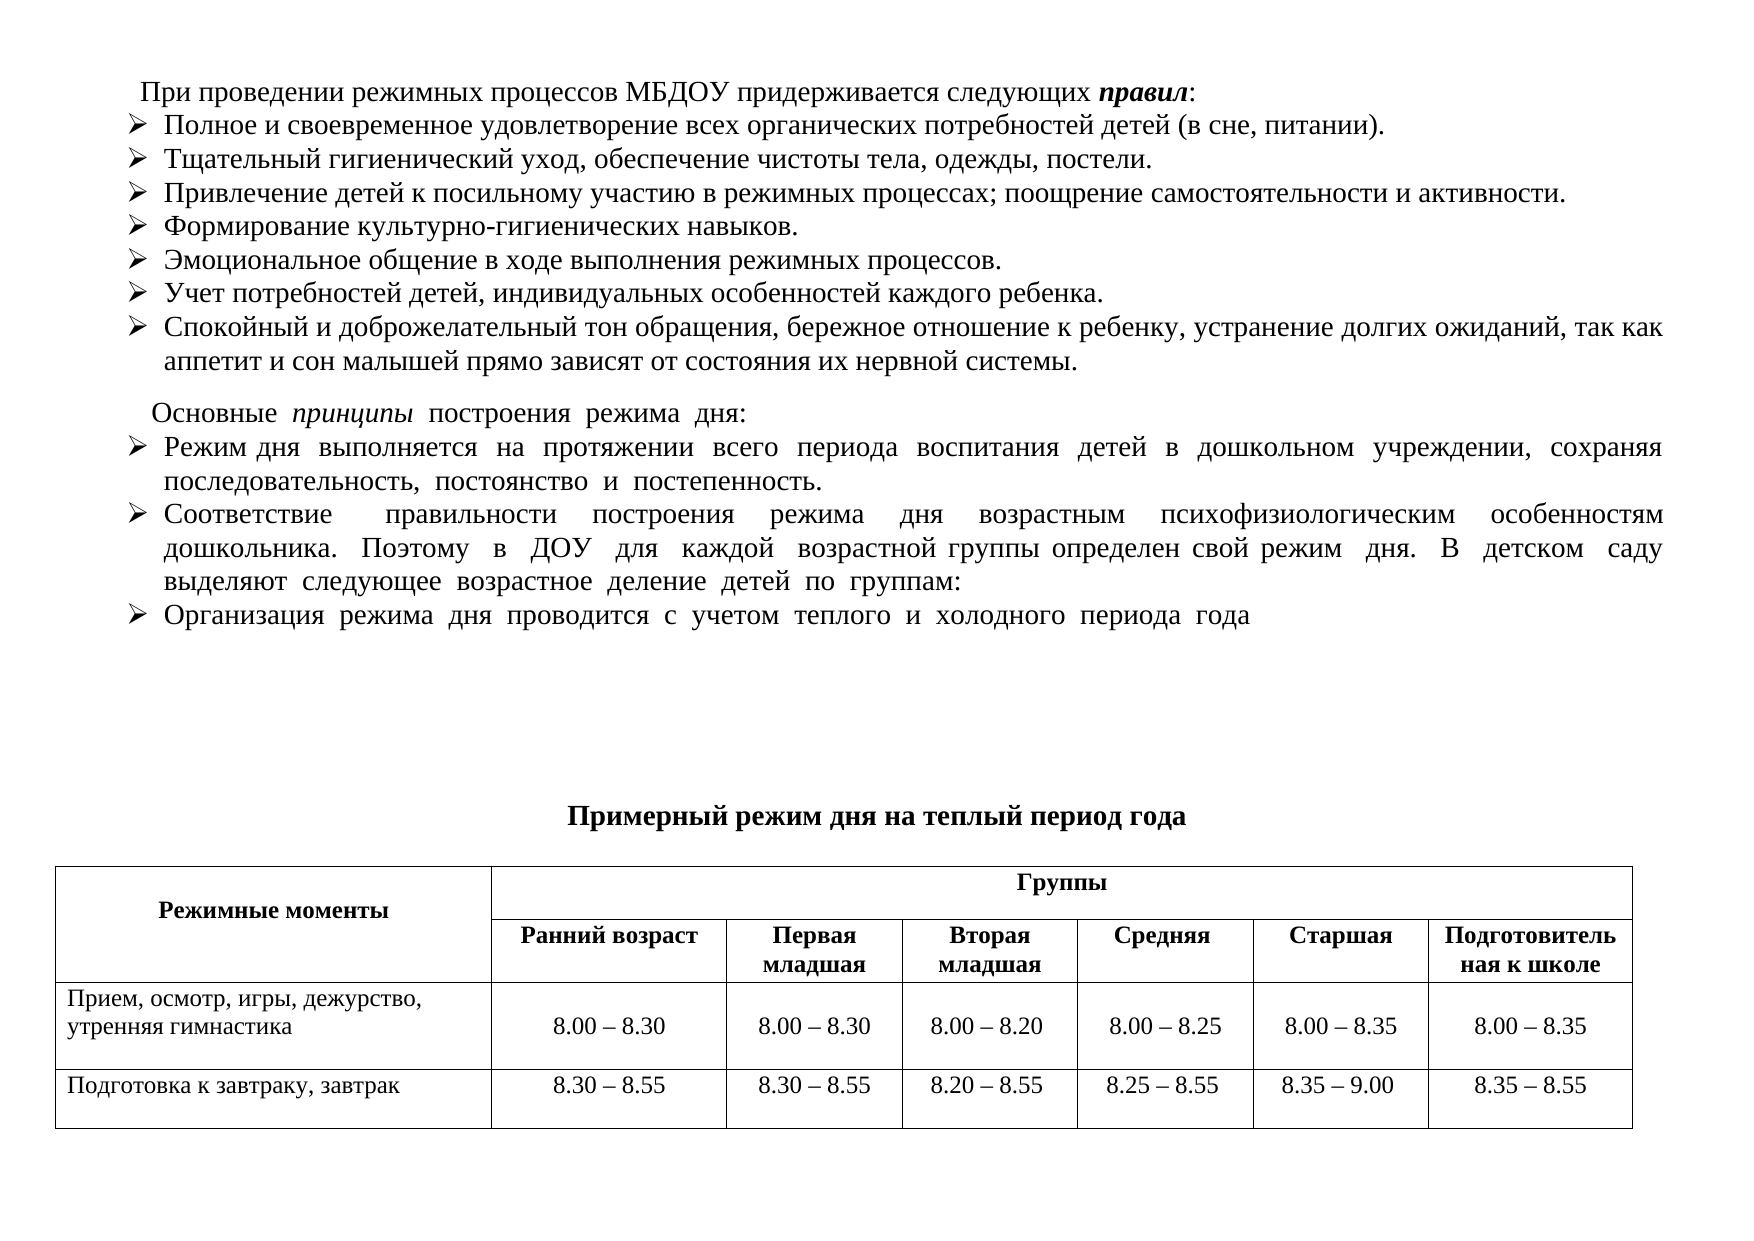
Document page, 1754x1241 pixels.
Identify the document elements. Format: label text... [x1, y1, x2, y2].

table_header Группы [492, 867, 1632, 919]
table_cell Подготовка к завтраку, завтрак [56, 1070, 491, 1127]
list Тщательный гигиенический уход, обеспечение чистоты тела, одежды, постели. [126, 141, 1665, 175]
table_cell Первая младшая [727, 920, 902, 982]
list Учет потребностей детей, индивидуальных особенностей каждого ребенка. [126, 276, 1665, 309]
table_cell 8.00 – 8.20 [903, 983, 1077, 1069]
table_cell Подготовительная к школе [1429, 920, 1632, 982]
table_header Режимные моменты [56, 867, 491, 982]
table_cell Средняя [1078, 920, 1253, 982]
table_cell 8.00 – 8.35 [1254, 983, 1428, 1069]
table_cell 8.00 – 8.30 [727, 983, 902, 1069]
list Спокойный и доброжелательный тон обращения, бережное отношение к ребенку, устранение долгих ожиданий, так как аппетит и сон малышей прямо зависят от состояния их нервной системы. [126, 309, 1665, 376]
table_cell Прием, осмотр, игры, дежурство, утренняя гимнастика [56, 983, 491, 1069]
list Привлечение детей к посильному участию в режимных процессах; поощрение самостоятельности и активности. [126, 175, 1665, 208]
text При проведении режимных процессов МБДОУ придерживается следующих правил: [89, 74, 1665, 107]
table_cell Ранний возраст [492, 920, 726, 982]
list Формирование культурно-гигиенических навыков. [126, 208, 1665, 242]
list Эмоциональное общение в ходе выполнения режимных процессов. [126, 242, 1665, 276]
table_cell 8.25 – 8.55 [1078, 1070, 1253, 1127]
table_cell 8.20 – 8.55 [903, 1070, 1077, 1127]
table_cell 8.00 – 8.25 [1078, 983, 1253, 1069]
list Организация режима дня проводится с учетом теплого и холодного периода года [126, 597, 1665, 631]
list Полное и своевременное удовлетворение всех органических потребностей детей (в сне, питании). [126, 107, 1665, 141]
table_cell Вторая младшая [903, 920, 1077, 982]
table_cell 8.30 – 8.55 [727, 1070, 902, 1127]
table_cell Старшая [1254, 920, 1428, 982]
table_cell 8.00 – 8.30 [492, 983, 726, 1069]
table_cell 8.35 – 9.00 [1254, 1070, 1428, 1127]
table_cell 8.00 – 8.35 [1429, 983, 1632, 1069]
list Режим дня выполняется на протяжении всего периода воспитания детей в дошкольном учреждении, сохраняя последовательность, постоянство и постепенность. [126, 429, 1665, 496]
table_cell 8.30 – 8.55 [492, 1070, 726, 1127]
table_cell 8.35 – 8.55 [1429, 1070, 1632, 1127]
text Примерный режим дня на теплый период года [89, 798, 1665, 832]
text Основные принципы построения режима дня: [107, 396, 1665, 429]
list Соответствие правильности построения режима дня возрастным психофизиологическим особенностям дошкольника. Поэтому в ДОУ для каждой возрастной группы определен свой режим дня. В детском саду выделяют следующее возрастное деление детей по группам: [126, 496, 1665, 597]
